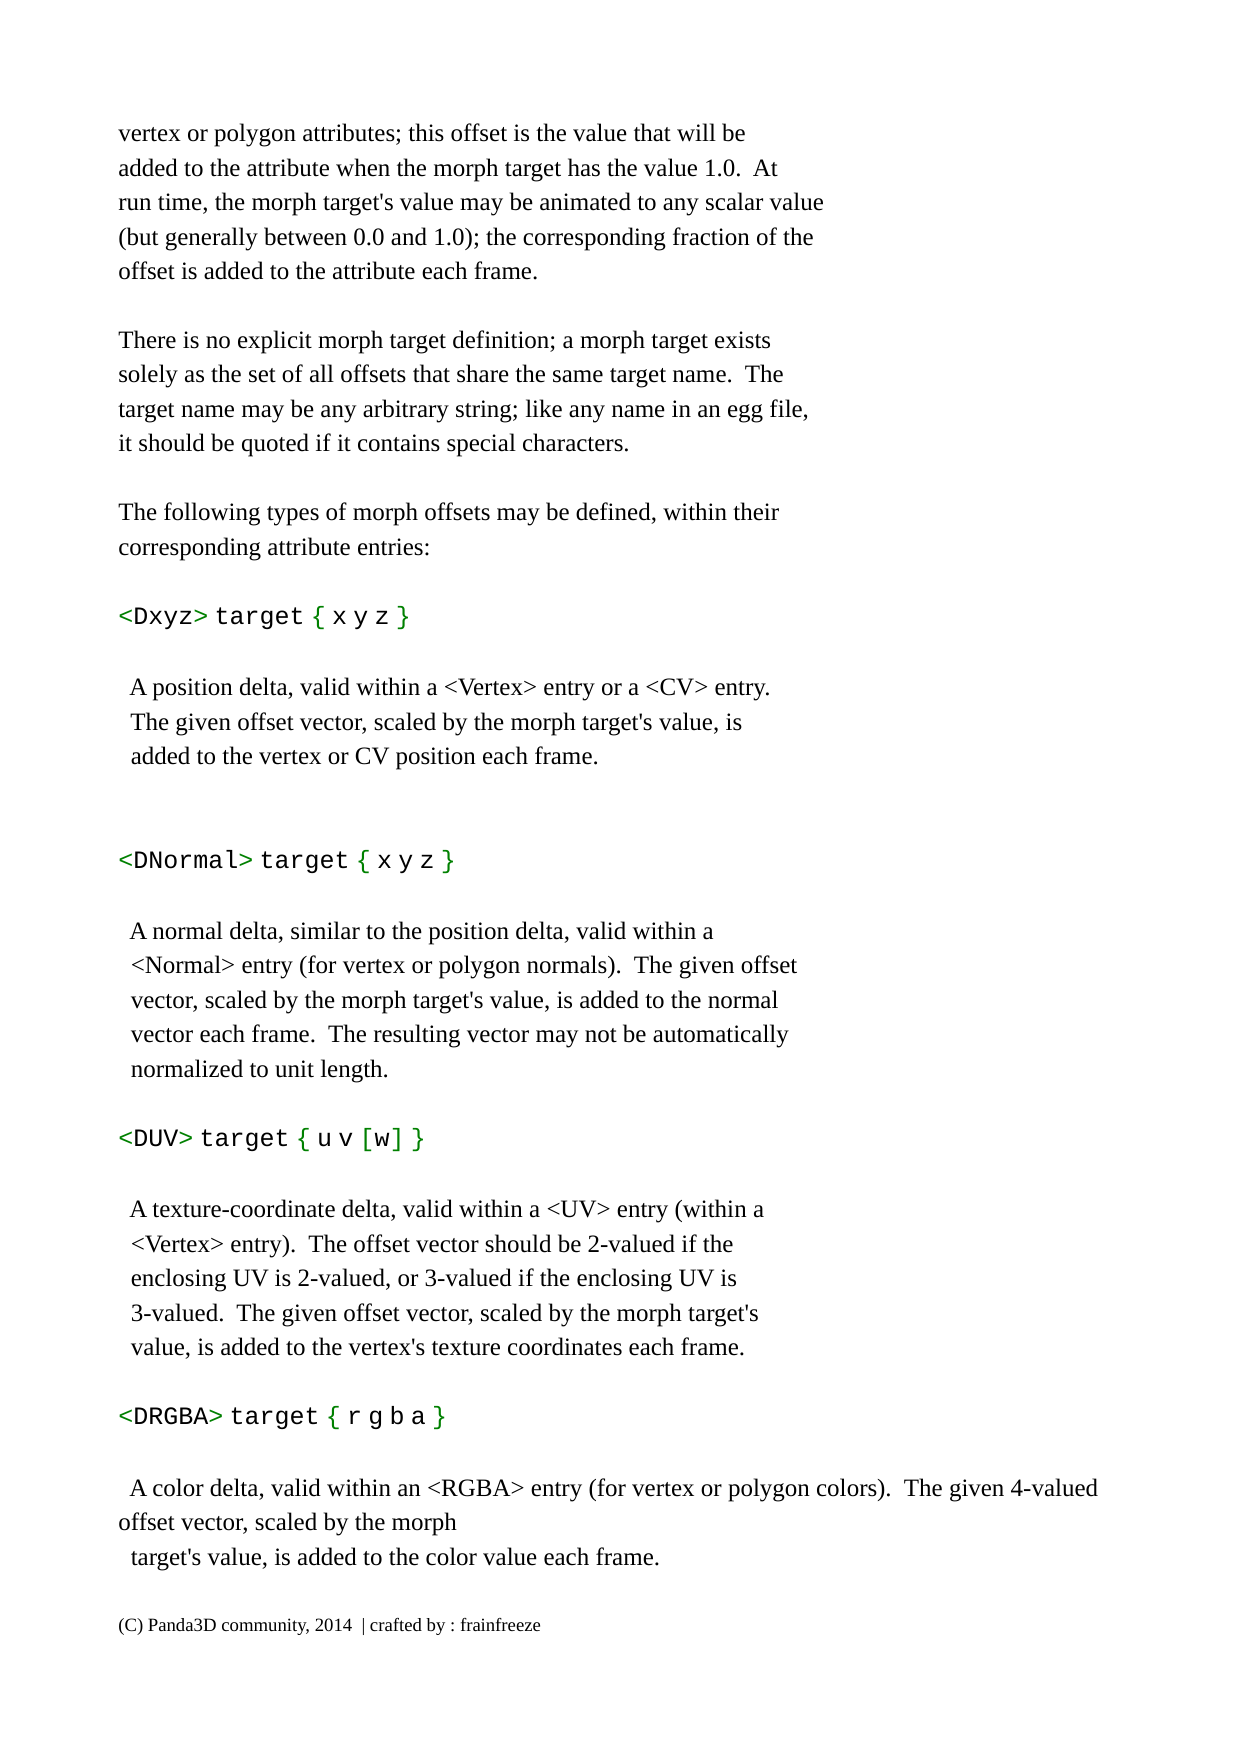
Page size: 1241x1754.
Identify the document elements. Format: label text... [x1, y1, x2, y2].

text vector, scaled by the morph target's value, is added to the normal [118, 985, 1122, 1014]
text vector each frame. The resulting vector may not be automatically [118, 1019, 1122, 1048]
text added to the vertex or CV position each frame. [118, 741, 1122, 770]
text <Normal> entry (for vertex or polygon normals). The given offset [118, 951, 1122, 979]
text There is no explicit morph target definition; a morph target exists [118, 325, 1122, 354]
text value, is added to the vertex's texture coordinates each frame. [118, 1332, 1122, 1361]
text (but generally between 0.0 and 1.0); the corresponding fraction of the [118, 222, 1122, 250]
text target's value, is added to the color value each frame. [118, 1542, 1122, 1571]
text run time, the morph target's value may be animated to any scalar value [118, 187, 1122, 216]
text The given offset vector, scaled by the morph target's value, is [118, 707, 1122, 736]
text <DRGBA> target { r g b a } [118, 1401, 1122, 1432]
text <Dxyz> target { x y z } [118, 601, 1122, 632]
text A texture-coordinate delta, valid within a <UV> entry (within a [118, 1194, 1122, 1223]
text corresponding attribute entries: [118, 532, 1122, 561]
text A normal delta, similar to the position delta, valid within a [118, 916, 1122, 945]
text added to the attribute when the morph target has the value 1.0. At [118, 153, 1122, 181]
text offset is added to the attribute each frame. [118, 256, 1122, 285]
text <DUV> target { u v [w] } [118, 1123, 1122, 1154]
text 3-valued. The given offset vector, scaled by the morph target's [118, 1298, 1122, 1327]
text The following types of morph offsets may be defined, within their [118, 497, 1122, 526]
text normalized to unit length. [118, 1054, 1122, 1083]
text A color delta, valid within an <RGBA> entry (for vertex or polygon colors). The given 4-valued offset vector, scaled by the morph [118, 1473, 1122, 1536]
text enclosing UV is 2-valued, or 3-valued if the enclosing UV is [118, 1263, 1122, 1292]
text it should be quoted if it contains special characters. [118, 428, 1122, 457]
text solely as the set of all offsets that share the same target name. The [118, 359, 1122, 388]
text target name may be any arbitrary string; like any name in an egg file, [118, 394, 1122, 423]
text <Vertex> entry). The offset vector should be 2-valued if the [118, 1229, 1122, 1258]
text <DNormal> target { x y z } [118, 845, 1122, 876]
text vertex or polygon attributes; this offset is the value that will be [118, 118, 1122, 147]
text A position delta, valid within a <Vertex> entry or a <CV> entry. [118, 672, 1122, 701]
